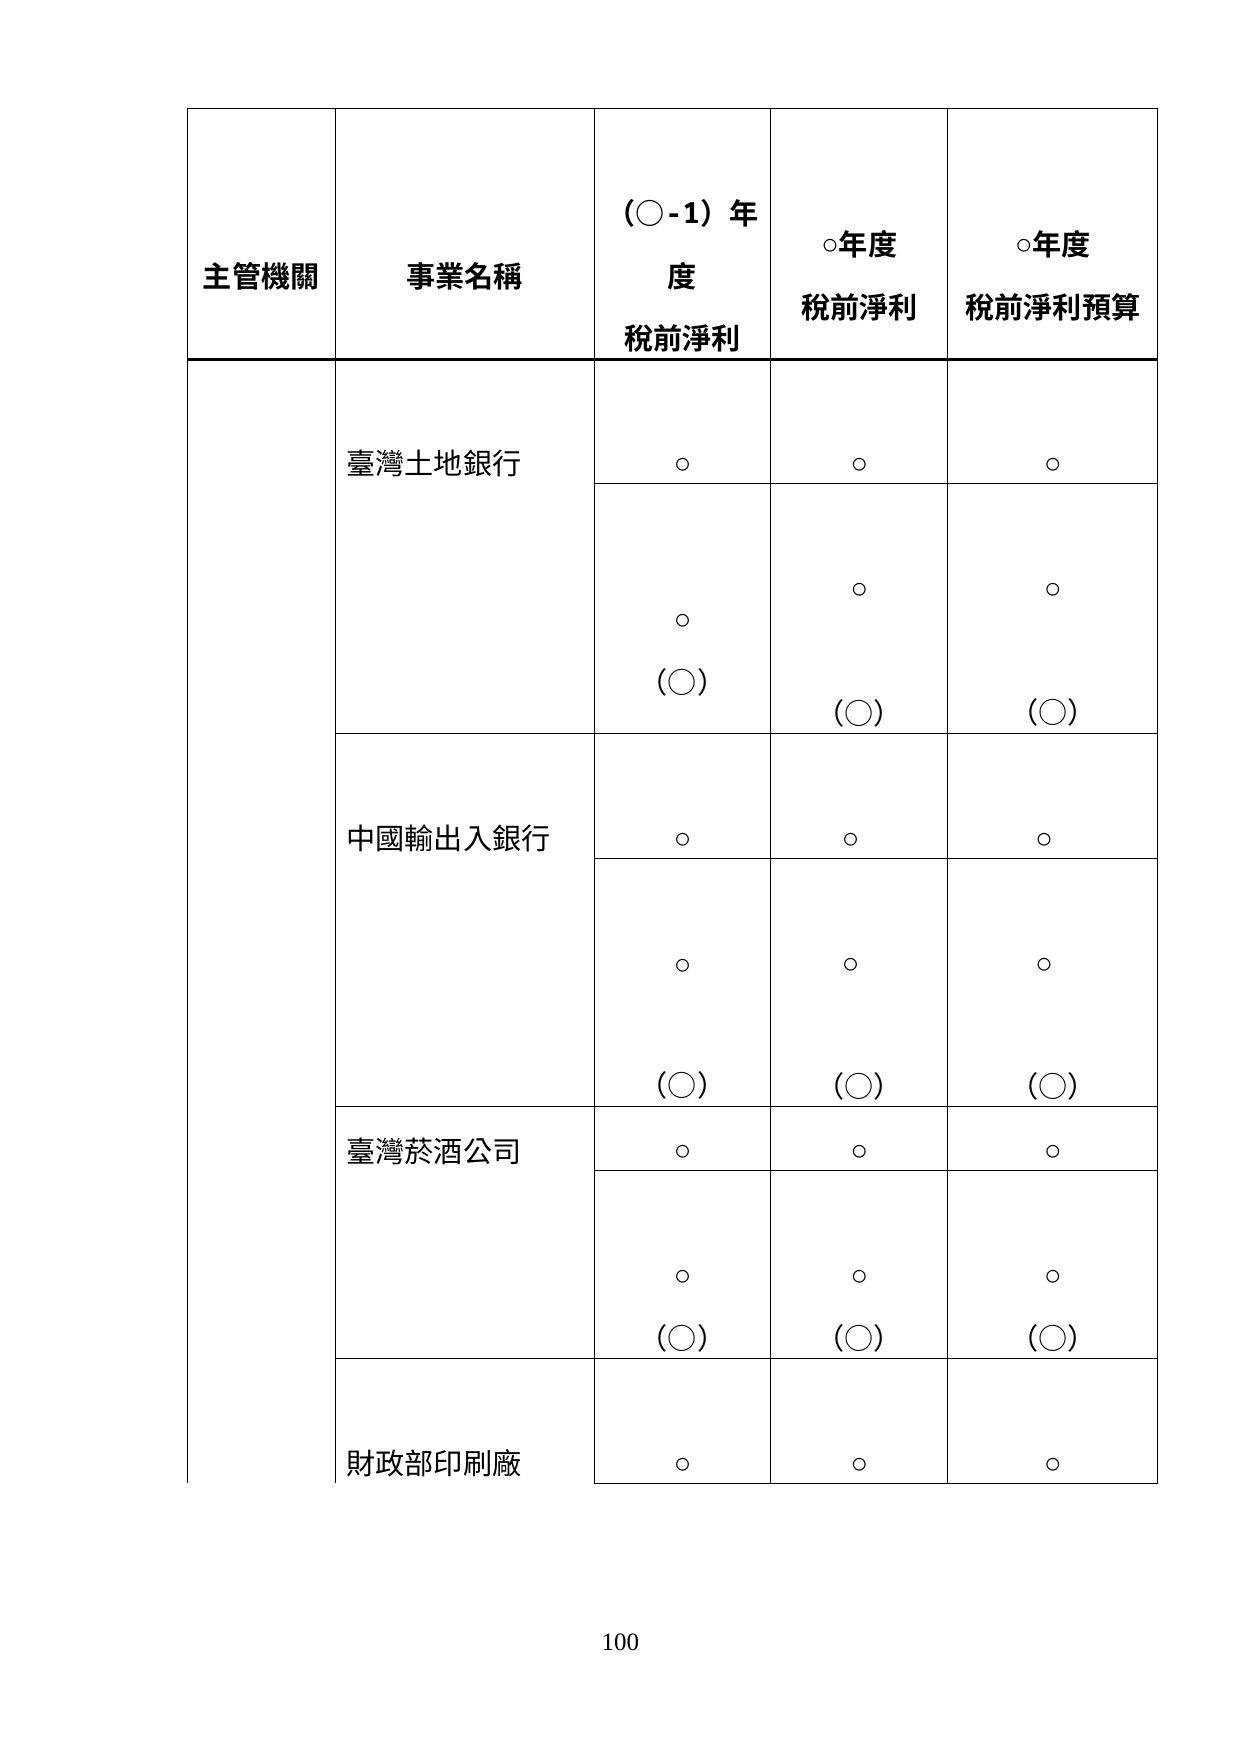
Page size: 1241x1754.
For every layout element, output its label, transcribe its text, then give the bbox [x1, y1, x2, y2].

table_cell ○ [771, 1359, 947, 1483]
table_header 事業名稱 [336, 109, 594, 358]
table_cell [188, 733, 335, 858]
table_cell ○ （○） [948, 484, 1157, 732]
table_header ○年度 稅前淨利預算 [948, 109, 1157, 358]
table_cell ○ [948, 734, 1157, 858]
table_cell ○ [595, 734, 770, 858]
table_cell ○ （○） [595, 859, 770, 1106]
table_cell [188, 1170, 335, 1358]
table_cell [188, 483, 335, 732]
table_cell ○ （○） [771, 859, 947, 1106]
table_cell ○ （○） [948, 859, 1157, 1106]
table_cell ○ [948, 1107, 1157, 1170]
table_cell [188, 361, 335, 483]
table_cell ○ [595, 361, 770, 483]
table_cell ○ （○） [771, 484, 947, 732]
table_cell [336, 858, 594, 1106]
table_cell 財政部印刷廠 [336, 1359, 594, 1483]
table_cell 臺灣土地銀行 [336, 361, 594, 483]
table_cell ○ [771, 734, 947, 858]
table_cell ○ [948, 361, 1157, 483]
table_header （○-1）年度 稅前淨利 [595, 109, 770, 358]
table_cell 中國輸出入銀行 [336, 734, 594, 858]
table_cell [188, 858, 335, 1106]
table_cell ○ [948, 1359, 1157, 1483]
table_cell ○ （○） [595, 484, 770, 732]
table_header ○年度 稅前淨利 [771, 109, 947, 358]
table_header 主管機關 [188, 109, 335, 358]
table_cell ○ （○） [771, 1171, 947, 1358]
table_cell [336, 483, 594, 732]
table_cell [188, 1358, 335, 1483]
table_cell ○ [771, 1107, 947, 1170]
table_cell ○ （○） [595, 1171, 770, 1358]
table_cell ○ [595, 1107, 770, 1170]
table_cell [188, 1106, 335, 1170]
table_cell ○ （○） [948, 1171, 1157, 1358]
table_cell ○ [595, 1359, 770, 1483]
table_cell [336, 1170, 594, 1358]
table_cell ○ [771, 361, 947, 483]
table_cell 臺灣菸酒公司 [336, 1107, 594, 1170]
